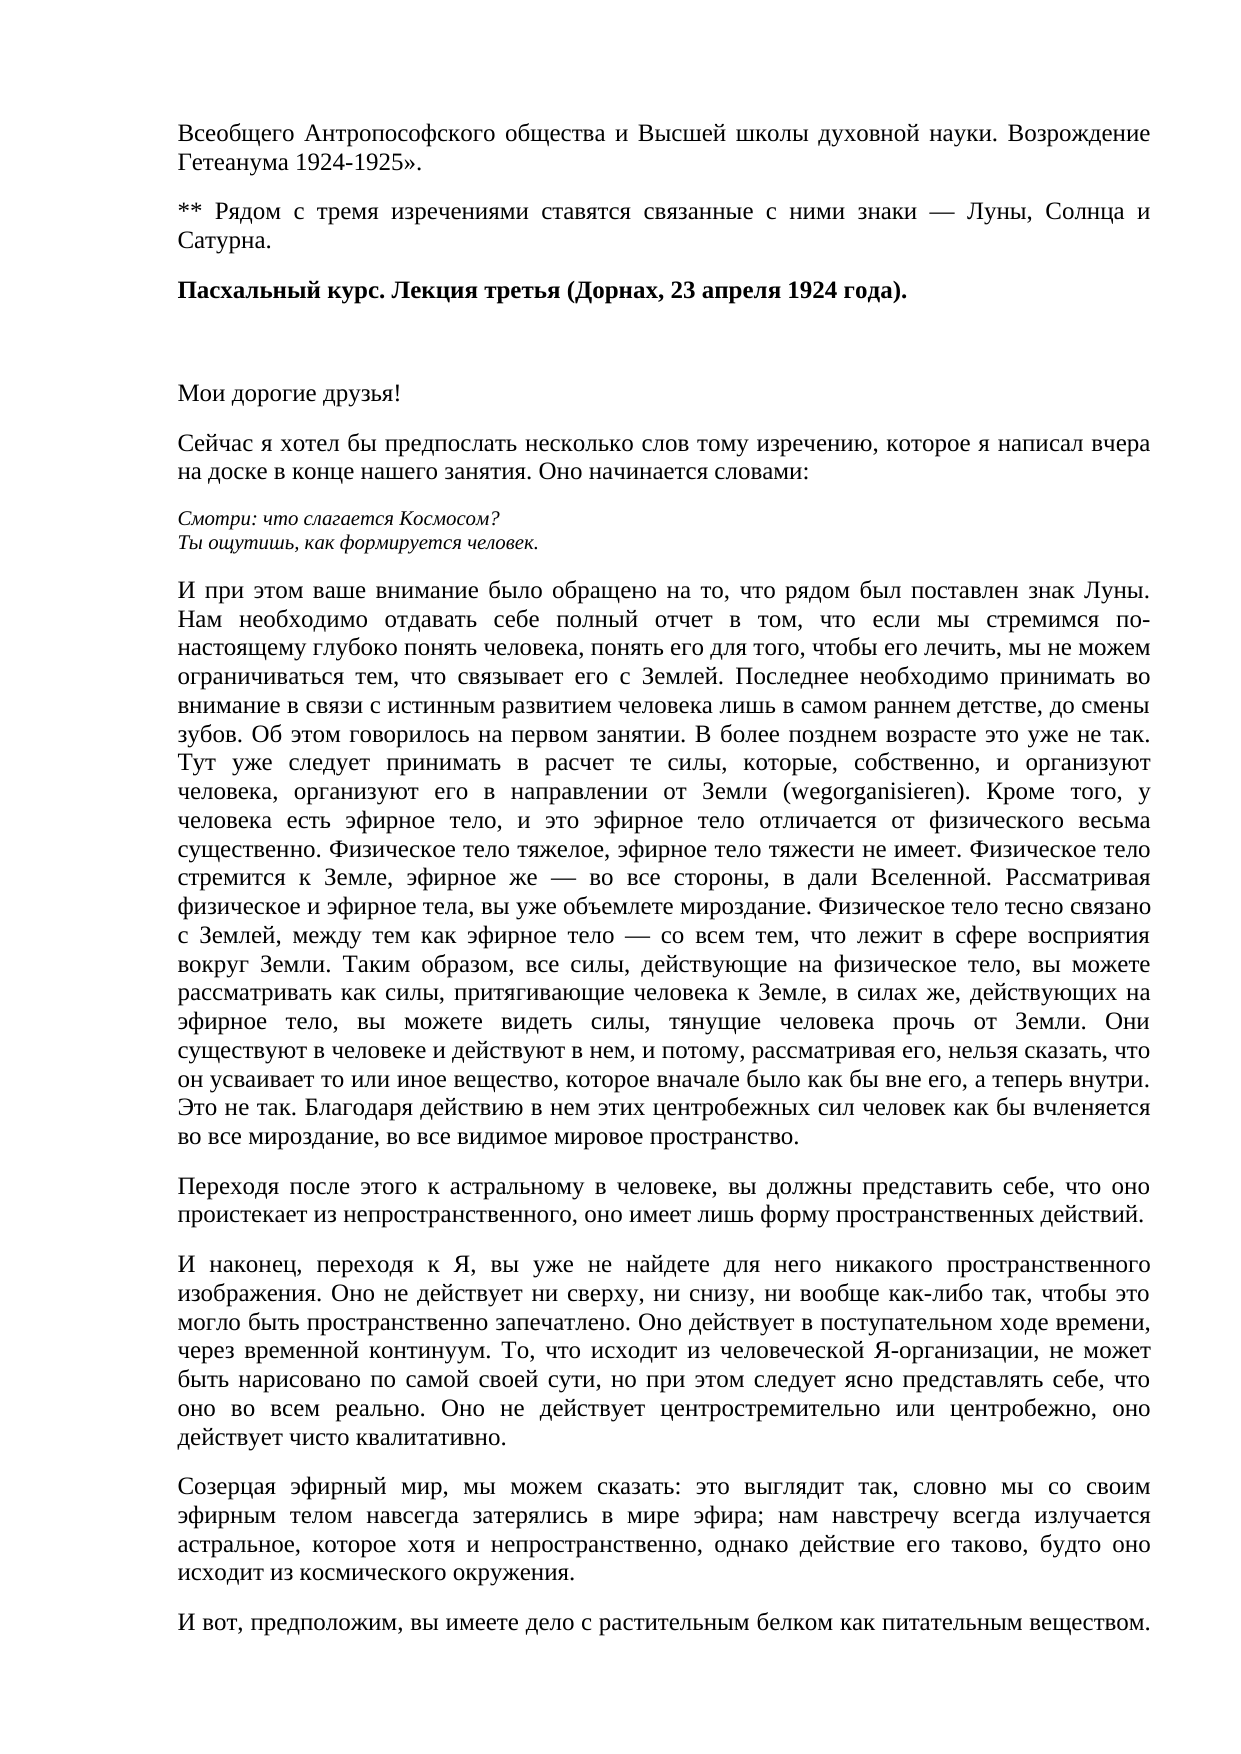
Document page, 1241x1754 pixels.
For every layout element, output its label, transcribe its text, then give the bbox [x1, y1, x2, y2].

text Переходя после этого к астральному в человеке, вы должны представить себе, что оно проистекает из непространственного, оно имеет лишь форму пространственных действий. [177, 1171, 1152, 1228]
text Мои дорогие друзья! [177, 378, 1152, 407]
subtitle Пасхальный курс. Лекция третья (Дорнах, 23 апреля 1924 года). [177, 275, 1152, 303]
text ** Рядом с тремя изречениями ставятся связанные с ними знаки — Луны, Солнца и Сатурна. [177, 196, 1152, 254]
text И вот, предположим, вы имеете дело с растительным белком как питательным веществом. [177, 1607, 1152, 1636]
text И при этом ваше внимание было обращено на то, что рядом был поставлен знак Луны. Нам необходимо отдавать себе полный отчет в том, что если мы стремимся по-настоящему глубоко понять человека, понять его для того, чтобы его лечить, мы не можем ограничиваться тем, что связывает его с Землей. Последнее необходимо принимать во внимание в связи с истинным развитием человека лишь в самом раннем детстве, до смены зубов. Об этом говорилось на первом занятии. В более позднем возрасте это уже не так. Тут уже следует принимать в расчет те силы, которые, собственно, и организуют человека, организуют его в направлении от Земли (wegorganisieren). Кроме того, у человека есть эфирное тело, и это эфирное тело отличается от физического весьма существенно. Физическое тело тяжелое, эфирное тело тяжести не имеет. Физическое тело стремится к Земле, эфирное же — во все стороны, в дали Вселенной. Рассматривая физическое и эфирное тела, вы уже объемлете мироздание. Физическое тело тесно связано с Землей, между тем как эфирное тело — со всем тем, что лежит в сфере восприятия вокруг Земли. Таким образом, все силы, действующие на физическое тело, вы можете рассматривать как силы, притягивающие человека к Земле, в силах же, действующих на эфирное тело, вы можете видеть силы, тянущие человека прочь от Земли. Они существуют в человеке и действуют в нем, и потому, рассматривая его, нельзя сказать, что он усваивает то или иное вещество, которое вначале было как бы вне его, а теперь внутри. Это не так. Благодаря действию в нем этих центробежных сил человек как бы вчленяется во все мироздание, во все видимое мировое пространство. [177, 575, 1152, 1150]
text Всеобщего Антропософского общества и Высшей школы духовной науки. Возрождение Гетеанума 1924-1925». [177, 118, 1152, 176]
text Созерцая эфирный мир, мы можем сказать: это выглядит так, словно мы со своим эфирным телом навсегда затерялись в мире эфира; нам навстречу всегда излучается астральное, которое хотя и непространственно, однако действие его таково, будто оно исходит из космического окружения. [177, 1471, 1152, 1586]
text Смотри: что слагается Космосом? Ты ощутишь, как формируется человек. [177, 506, 1152, 554]
text Сейчас я хотел бы предпослать несколько слов тому изречению, которое я написал вчера на доске в конце нашего занятия. Оно начинается словами: [177, 428, 1152, 485]
text И наконец, переходя к Я, вы уже не найдете для него никакого пространственного изображения. Оно не действует ни сверху, ни снизу, ни вообще как-либо так, чтобы это могло быть пространственно запечатлено. Оно действует в поступательном ходе времени, через временной континуум. То, что исходит из человеческой Я-организации, не может быть нарисовано по самой своей сути, но при этом следует ясно представлять себе, что оно во всем реально. Оно не действует центростремительно или центробежно, оно действует чисто квалитативно. [177, 1249, 1152, 1450]
